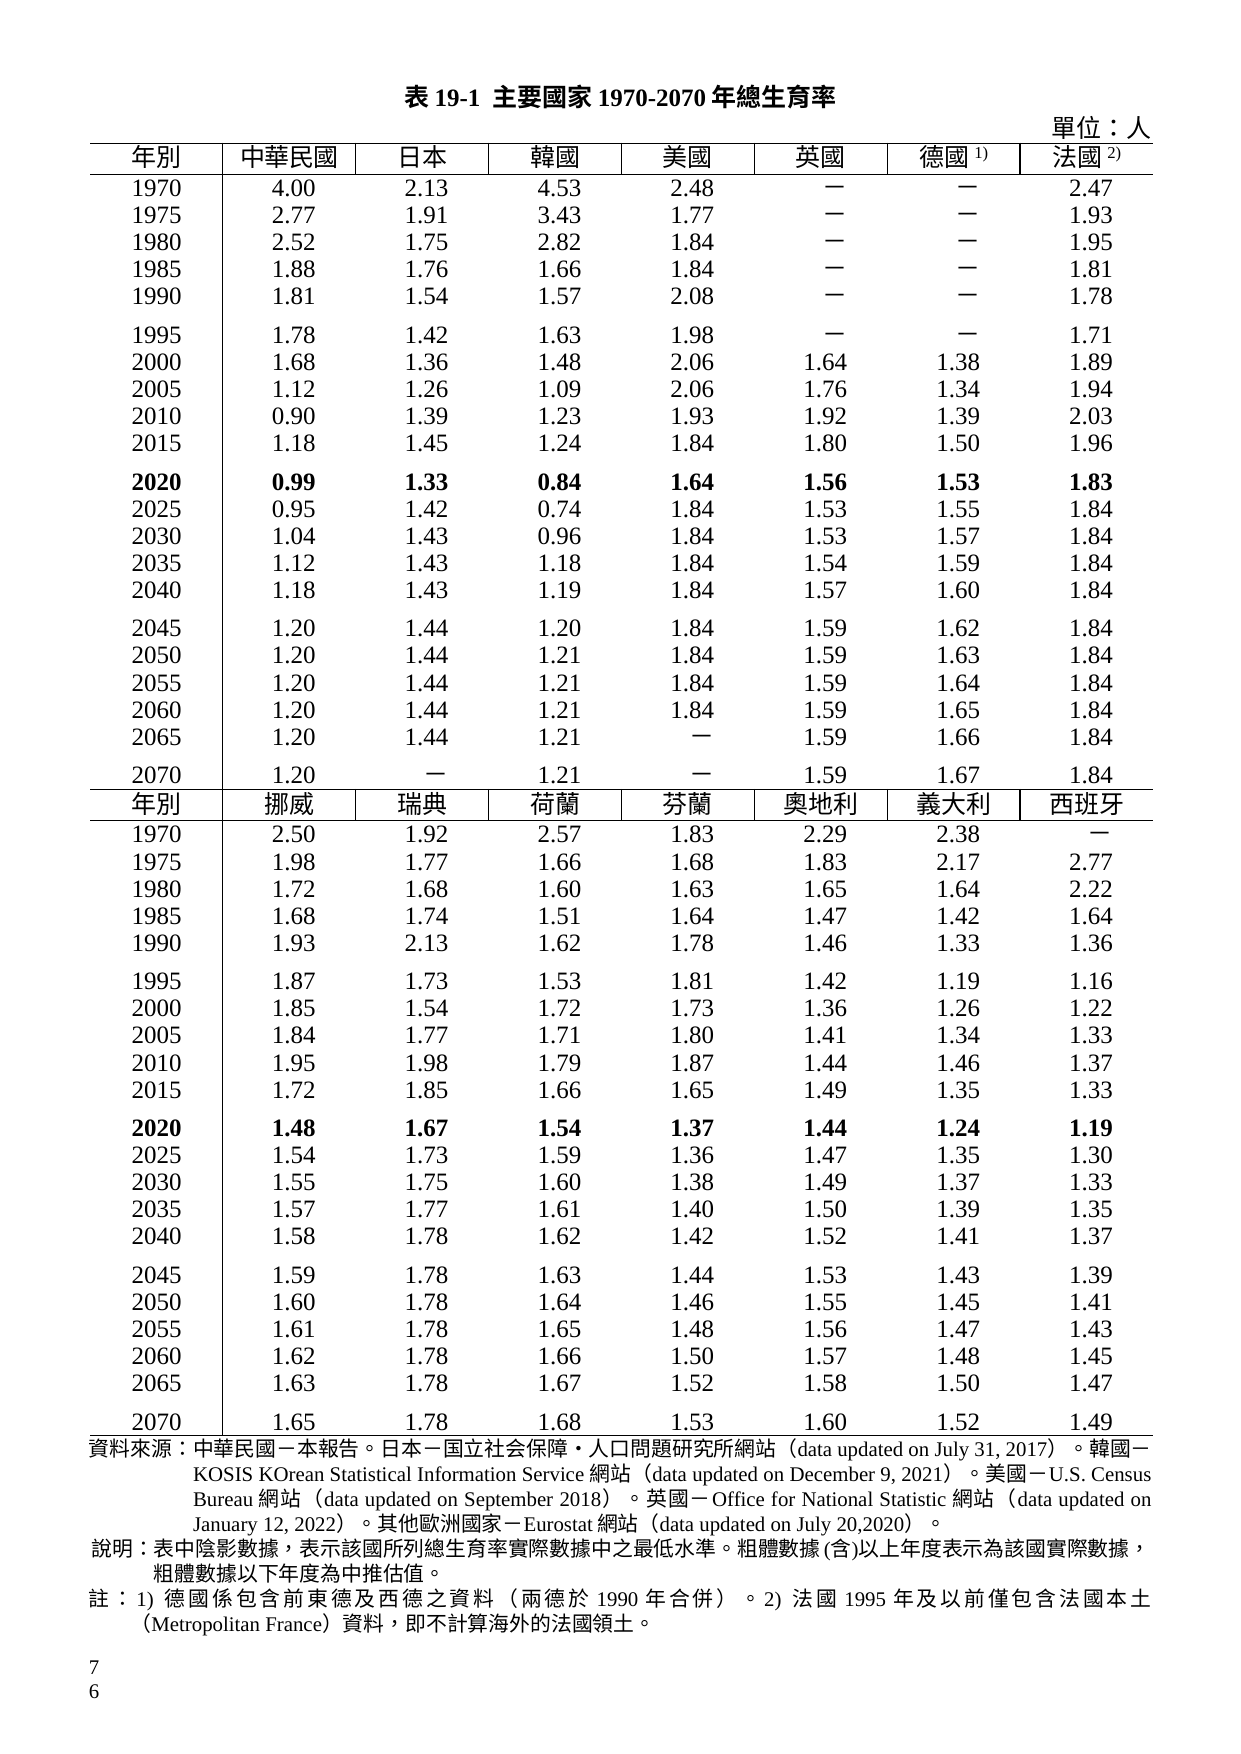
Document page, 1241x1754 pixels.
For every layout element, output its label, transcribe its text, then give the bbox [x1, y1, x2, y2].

table_cell 0.95 [223, 495, 356, 522]
table_cell 1.77 [356, 848, 488, 875]
table_cell 1.85 [356, 1076, 488, 1103]
table_cell 1.68 [489, 1397, 621, 1435]
table_cell 1.61 [489, 1196, 621, 1223]
table_cell 1.53 [754, 495, 887, 522]
table_cell 1.44 [356, 696, 488, 723]
table_cell 2055 [90, 1316, 222, 1343]
table_cell 1.67 [489, 1370, 621, 1397]
table_cell 1.84 [621, 669, 754, 696]
table_cell 2.03 [1020, 403, 1153, 430]
table_cell 1.72 [489, 995, 621, 1022]
table_cell 1.85 [223, 995, 356, 1022]
table_cell 2.29 [754, 821, 887, 848]
table_cell 1.78 [1020, 283, 1153, 310]
table_cell 1.45 [1020, 1343, 1153, 1370]
table_cell 1.44 [356, 669, 488, 696]
table_cell 1.21 [489, 696, 621, 723]
table_cell 1.37 [1020, 1223, 1153, 1250]
table_cell 3.43 [489, 202, 621, 229]
table_cell 1.84 [1020, 495, 1153, 522]
table_cell 1.53 [754, 1250, 887, 1289]
table_cell 1.84 [1020, 642, 1153, 669]
table_cell 1.72 [223, 875, 356, 902]
table_cell 1.66 [489, 1343, 621, 1370]
table_cell 2.13 [356, 930, 488, 957]
table_cell 1.46 [621, 1289, 754, 1316]
table_cell 1.84 [1020, 751, 1153, 789]
table_cell 1.84 [1020, 696, 1153, 723]
table_cell 2.06 [621, 376, 754, 403]
table_cell 2050 [90, 642, 222, 669]
table_cell 1.46 [887, 1049, 1020, 1076]
table_cell 1.66 [489, 1076, 621, 1103]
table_cell 1.73 [621, 995, 754, 1022]
table_cell 1.80 [754, 430, 887, 457]
table_cell 1.66 [489, 848, 621, 875]
table_cell － [754, 283, 887, 310]
table_cell 1.78 [356, 1223, 488, 1250]
table_cell 1.42 [621, 1223, 754, 1250]
table_cell 1.68 [223, 903, 356, 929]
table_cell 2020 [90, 457, 222, 495]
table_cell 1.62 [489, 1223, 621, 1250]
table_cell 1985 [90, 256, 222, 283]
table_cell 1.81 [621, 957, 754, 995]
table_cell 2040 [90, 1223, 222, 1250]
table_cell 1.63 [489, 310, 621, 349]
table_header 中華民國 [223, 144, 355, 174]
table_cell 1.78 [356, 1316, 488, 1343]
table_cell 2040 [90, 577, 222, 604]
table_cell 1.77 [356, 1196, 488, 1223]
table_cell 1.45 [356, 430, 488, 457]
table_cell 1.57 [489, 283, 621, 310]
table_cell 1.56 [754, 1316, 887, 1343]
table_cell 1.66 [887, 724, 1020, 751]
table_cell 1.44 [356, 604, 488, 642]
table_cell 1.78 [356, 1370, 488, 1397]
table_cell 1.68 [621, 848, 754, 875]
table_cell 1.40 [621, 1196, 754, 1223]
table_cell 1.65 [223, 1397, 356, 1435]
table_cell 1.60 [887, 577, 1020, 604]
table_cell 荷蘭 [489, 790, 621, 820]
table_cell 1.30 [1020, 1142, 1153, 1169]
table_cell 1.84 [621, 642, 754, 669]
table_cell 瑞典 [356, 790, 488, 820]
table_cell 1.84 [1020, 577, 1153, 604]
table_cell 1.54 [223, 1142, 356, 1169]
text 資料來源：中華民國－本報告。日本－国立社会保障・人口問題研究所網站（data updated on July 31, 2017）。韓國－KOSIS KOrean Statistical Information Service網站（data updated on December 9, 2021）。美國－U.S. Census Bureau網站（data updated on September 2018）。英國－Office for National Statistic網站（data updated on January 12, 2022）。其他歐洲國家－Eurostat網站（data updated on July 20,2020）。 [89, 1436, 1152, 1536]
table_cell 1.53 [489, 957, 621, 995]
table_cell 2000 [90, 349, 222, 376]
table_cell 1975 [90, 848, 222, 875]
table_cell 1.55 [887, 495, 1020, 522]
table_cell 2.50 [223, 821, 356, 848]
table_cell 1.18 [489, 550, 621, 577]
table_cell 1.65 [754, 875, 887, 902]
table_cell 1.37 [887, 1169, 1020, 1196]
table_cell 2025 [90, 1142, 222, 1169]
table_cell 2.82 [489, 229, 621, 256]
table_cell 1970 [90, 821, 222, 848]
table_cell 1.54 [489, 1104, 621, 1142]
table_cell 1980 [90, 875, 222, 902]
table_cell 1.21 [489, 669, 621, 696]
table_cell 2015 [90, 430, 222, 457]
table_cell 1.95 [1020, 229, 1153, 256]
table_cell 奧地利 [755, 790, 887, 820]
table_cell 1.16 [1020, 957, 1153, 995]
table_cell 1.57 [754, 577, 887, 604]
table_cell 1.47 [887, 1316, 1020, 1343]
table_cell － [754, 256, 887, 283]
table_cell 1.75 [356, 1169, 488, 1196]
table_cell 1.84 [621, 696, 754, 723]
table_cell 2.47 [1020, 175, 1153, 202]
table_cell 1.35 [1020, 1196, 1153, 1223]
table_cell 1.63 [489, 1250, 621, 1289]
table_cell － [754, 202, 887, 229]
table_cell 1.47 [754, 903, 887, 929]
table_cell 1.39 [1020, 1250, 1153, 1289]
table_cell 1.94 [1020, 376, 1153, 403]
table_cell 1.20 [223, 669, 356, 696]
table_cell 1.44 [621, 1250, 754, 1289]
table_cell 4.00 [223, 175, 356, 202]
table_cell 1.76 [754, 376, 887, 403]
table_cell 1.37 [1020, 1049, 1153, 1076]
table_cell 2000 [90, 995, 222, 1022]
table_cell 1.39 [887, 403, 1020, 430]
table_cell 1.50 [887, 430, 1020, 457]
table_cell 2.77 [223, 202, 356, 229]
table_cell 1.64 [489, 1289, 621, 1316]
table_cell 1.59 [754, 642, 887, 669]
table_cell 0.99 [223, 457, 356, 495]
table_cell 1.84 [1020, 724, 1153, 751]
table_cell 1.60 [489, 875, 621, 902]
table_cell － [887, 283, 1020, 310]
table_cell 1970 [90, 175, 222, 202]
table_cell 1.24 [887, 1104, 1020, 1142]
table_cell 2025 [90, 495, 222, 522]
table_cell 1.21 [489, 724, 621, 751]
table_cell 1.36 [754, 995, 887, 1022]
table_cell 1.61 [223, 1316, 356, 1343]
table_cell 1.43 [1020, 1316, 1153, 1343]
table_cell 1.52 [754, 1223, 887, 1250]
table_header 年別 [90, 144, 222, 174]
table_cell 0.84 [489, 457, 621, 495]
table_cell 1.53 [621, 1397, 754, 1435]
table_cell 1.43 [887, 1250, 1020, 1289]
table_cell 1990 [90, 283, 222, 310]
table_header 法國2) [1021, 144, 1153, 174]
table_cell 1.48 [887, 1343, 1020, 1370]
table_cell 挪威 [223, 790, 355, 820]
table_cell 1.36 [1020, 930, 1153, 957]
table_cell 1.55 [223, 1169, 356, 1196]
table_cell 1.59 [754, 696, 887, 723]
table_cell 1.50 [754, 1196, 887, 1223]
table_cell 1.33 [1020, 1076, 1153, 1103]
table_cell 1.76 [356, 256, 488, 283]
table_cell 1.64 [887, 669, 1020, 696]
table_cell 2045 [90, 1250, 222, 1289]
table_cell 1.44 [754, 1049, 887, 1076]
table_cell 1.41 [1020, 1289, 1153, 1316]
table_cell 1.84 [621, 229, 754, 256]
table_cell 義大利 [888, 790, 1019, 820]
table_cell 2.38 [887, 821, 1020, 848]
table_cell 1.33 [1020, 1169, 1153, 1196]
table_cell 1.57 [754, 1343, 887, 1370]
table_cell 1.59 [754, 751, 887, 789]
table_cell 1.73 [356, 957, 488, 995]
table_cell 2.48 [621, 175, 754, 202]
table_cell 2.06 [621, 349, 754, 376]
table_header 美國 [622, 144, 754, 174]
table_cell 1.43 [356, 577, 488, 604]
table_cell 1.42 [754, 957, 887, 995]
table_cell 1.20 [223, 724, 356, 751]
table_cell 1.65 [489, 1316, 621, 1343]
table_cell 2030 [90, 523, 222, 549]
table_cell 1.38 [621, 1169, 754, 1196]
table_cell 1.58 [754, 1370, 887, 1397]
table_cell 1.64 [621, 457, 754, 495]
table_cell 1.93 [621, 403, 754, 430]
table_cell 1.42 [356, 310, 488, 349]
table_cell 1.88 [223, 256, 356, 283]
text 表19-1 主要國家1970-2070年總生育率 [89, 77, 1152, 114]
table_header 韓國 [489, 144, 621, 174]
table_cell 2060 [90, 696, 222, 723]
table_cell 2.52 [223, 229, 356, 256]
table_cell 1.48 [489, 349, 621, 376]
table_cell 1.60 [754, 1397, 887, 1435]
table_cell 1.04 [223, 523, 356, 549]
table_cell 1.74 [356, 903, 488, 929]
table_cell 1.55 [754, 1289, 887, 1316]
table_cell 2055 [90, 669, 222, 696]
table_cell 1.84 [223, 1022, 356, 1049]
table_cell 1.54 [754, 550, 887, 577]
table_cell 1.77 [621, 202, 754, 229]
table_cell 1.66 [489, 256, 621, 283]
table_cell 1.09 [489, 376, 621, 403]
table_cell 1.50 [621, 1343, 754, 1370]
table_cell 1.45 [887, 1289, 1020, 1316]
table_cell 1.12 [223, 376, 356, 403]
table_cell 1.41 [887, 1223, 1020, 1250]
table_cell 1.49 [1020, 1397, 1153, 1435]
table_cell 4.53 [489, 175, 621, 202]
table_cell 1.52 [887, 1397, 1020, 1435]
table_cell 1.65 [887, 696, 1020, 723]
table_cell 1.64 [621, 903, 754, 929]
table_cell 1.67 [356, 1104, 488, 1142]
table_cell 1.48 [621, 1316, 754, 1343]
table_cell 1.36 [621, 1142, 754, 1169]
table_cell 2010 [90, 1049, 222, 1076]
table_cell 1.83 [621, 821, 754, 848]
table_cell 1.58 [223, 1223, 356, 1250]
table_cell 2.17 [887, 848, 1020, 875]
text 註：1) 德國係包含前東德及西德之資料（兩德於1990年合併）。2) 法國1995年及以前僅包含法國本土（Metropolitan France）資料，即不計算海外的法國領土。 [89, 1586, 1152, 1636]
table_cell 0.74 [489, 495, 621, 522]
table_cell 1975 [90, 202, 222, 229]
table_cell 1.19 [887, 957, 1020, 995]
table_cell 1.39 [356, 403, 488, 430]
table_cell 1.67 [887, 751, 1020, 789]
table_cell 1.35 [887, 1076, 1020, 1103]
table_cell 1.93 [223, 930, 356, 957]
table_cell 1.87 [621, 1049, 754, 1076]
table_cell 年別 [90, 790, 222, 820]
table_cell 1995 [90, 310, 222, 349]
table_cell 1.62 [223, 1343, 356, 1370]
table_cell 1.71 [489, 1022, 621, 1049]
table_cell 1.95 [223, 1049, 356, 1076]
table_cell 1990 [90, 930, 222, 957]
table_cell 1.83 [754, 848, 887, 875]
table_cell 1.54 [356, 283, 488, 310]
table_cell 1.20 [223, 751, 356, 789]
table_cell 1.68 [223, 349, 356, 376]
table_cell 1.49 [754, 1076, 887, 1103]
table_cell 1.92 [356, 821, 488, 848]
table_cell 2015 [90, 1076, 222, 1103]
table_cell 2005 [90, 1022, 222, 1049]
table_cell 1.84 [1020, 604, 1153, 642]
table_cell 2035 [90, 550, 222, 577]
table_cell 2.22 [1020, 875, 1153, 902]
table_cell 1.24 [489, 430, 621, 457]
table_cell 芬蘭 [622, 790, 754, 820]
text 說明：表中陰影數據，表示該國所列總生育率實際數據中之最低水準。粗體數據(含)以上年度表示為該國實際數據，粗體數據以下年度為中推估值。 [91, 1536, 1152, 1586]
table_cell 2030 [90, 1169, 222, 1196]
table_cell 0.96 [489, 523, 621, 549]
table_cell 1.47 [1020, 1370, 1153, 1397]
table_cell 1.59 [223, 1250, 356, 1289]
table_cell 1.42 [356, 495, 488, 522]
table_cell 1.34 [887, 376, 1020, 403]
table_cell － [887, 229, 1020, 256]
table_cell 1.65 [621, 1076, 754, 1103]
table_cell 1.43 [356, 550, 488, 577]
table_cell 2.77 [1020, 848, 1153, 875]
table_cell 1.33 [887, 930, 1020, 957]
table_cell 1.19 [489, 577, 621, 604]
table_cell 2.13 [356, 175, 488, 202]
table_cell 1.56 [754, 457, 887, 495]
table_cell 1995 [90, 957, 222, 995]
table_cell 1.87 [223, 957, 356, 995]
table_cell 1.18 [223, 430, 356, 457]
table_cell 1.84 [621, 604, 754, 642]
table_cell 1.34 [887, 1022, 1020, 1049]
table_cell 2070 [90, 751, 222, 789]
table_cell 1.83 [1020, 457, 1153, 495]
table_cell 1.78 [621, 930, 754, 957]
table_cell 2020 [90, 1104, 222, 1142]
table_cell － [754, 175, 887, 202]
table_cell 1.64 [887, 875, 1020, 902]
table_cell 1.44 [754, 1104, 887, 1142]
table_cell 1985 [90, 903, 222, 929]
table_cell 1.89 [1020, 349, 1153, 376]
table_cell 1.64 [1020, 903, 1153, 929]
table_header 日本 [356, 144, 488, 174]
table_cell 2005 [90, 376, 222, 403]
table_cell 1.59 [489, 1142, 621, 1169]
table_cell 2070 [90, 1397, 222, 1435]
table_cell 2045 [90, 604, 222, 642]
table_cell 1.64 [754, 349, 887, 376]
table_cell 1.20 [223, 642, 356, 669]
table_cell 1.48 [223, 1104, 356, 1142]
table_cell － [356, 751, 488, 789]
table_cell 1.54 [356, 995, 488, 1022]
table_cell 1980 [90, 229, 222, 256]
table_cell 2060 [90, 1343, 222, 1370]
table_cell 1.78 [356, 1397, 488, 1435]
table_cell 2035 [90, 1196, 222, 1223]
table_cell 1.84 [621, 523, 754, 549]
table_cell 1.84 [621, 430, 754, 457]
table_cell 1.41 [754, 1022, 887, 1049]
table_cell 1.57 [223, 1196, 356, 1223]
table_cell 1.78 [223, 310, 356, 349]
table_cell 1.80 [621, 1022, 754, 1049]
table_cell 1.84 [621, 495, 754, 522]
table_cell 2010 [90, 403, 222, 430]
table_cell 1.59 [887, 550, 1020, 577]
table_cell 1.81 [223, 283, 356, 310]
table_cell 1.98 [621, 310, 754, 349]
table_cell － [1020, 821, 1153, 848]
table_cell 1.35 [887, 1142, 1020, 1169]
table_cell 1.93 [1020, 202, 1153, 229]
table_cell 1.33 [1020, 1022, 1153, 1049]
table_cell 1.60 [489, 1169, 621, 1196]
table_cell 1.98 [356, 1049, 488, 1076]
table_cell 1.63 [887, 642, 1020, 669]
table_cell 1.46 [754, 930, 887, 957]
table_cell 2065 [90, 1370, 222, 1397]
table_cell 1.98 [223, 848, 356, 875]
table_cell 1.71 [1020, 310, 1153, 349]
table_cell 1.79 [489, 1049, 621, 1076]
table_cell 1.84 [621, 550, 754, 577]
table_cell 1.52 [621, 1370, 754, 1397]
table_cell 1.78 [356, 1343, 488, 1370]
table_cell 1.26 [887, 995, 1020, 1022]
table_cell 1.20 [223, 696, 356, 723]
table_cell 西班牙 [1021, 790, 1153, 820]
table_cell 1.72 [223, 1076, 356, 1103]
table_cell 1.75 [356, 229, 488, 256]
table_cell 1.96 [1020, 430, 1153, 457]
table_cell 1.81 [1020, 256, 1153, 283]
table_cell 1.49 [754, 1169, 887, 1196]
table_cell － [887, 175, 1020, 202]
table_cell 1.84 [1020, 669, 1153, 696]
table_cell 1.60 [223, 1289, 356, 1316]
table_cell 1.57 [887, 523, 1020, 549]
table_cell 1.20 [489, 604, 621, 642]
table_cell 1.63 [621, 875, 754, 902]
table_cell 1.20 [223, 604, 356, 642]
table_cell 1.44 [356, 642, 488, 669]
table_cell 1.47 [754, 1142, 887, 1169]
table_cell － [887, 310, 1020, 349]
table_cell 1.84 [621, 577, 754, 604]
table_cell 1.78 [356, 1289, 488, 1316]
table_cell 1.12 [223, 550, 356, 577]
table_cell 1.18 [223, 577, 356, 604]
table_cell － [754, 229, 887, 256]
table_cell 1.23 [489, 403, 621, 430]
table_cell 1.59 [754, 604, 887, 642]
table_cell 1.53 [754, 523, 887, 549]
table_cell － [754, 310, 887, 349]
table_cell 1.37 [621, 1104, 754, 1142]
table_cell 1.50 [887, 1370, 1020, 1397]
table_cell 1.39 [887, 1196, 1020, 1223]
table_cell 1.84 [1020, 550, 1153, 577]
table_cell 2065 [90, 724, 222, 751]
table_cell 1.26 [356, 376, 488, 403]
table_cell 1.73 [356, 1142, 488, 1169]
table_cell 1.53 [887, 457, 1020, 495]
table_cell 1.84 [1020, 523, 1153, 549]
table_cell 1.19 [1020, 1104, 1153, 1142]
table_cell 1.21 [489, 751, 621, 789]
table_cell 1.63 [223, 1370, 356, 1397]
table_cell 2.08 [621, 283, 754, 310]
table_cell － [887, 256, 1020, 283]
table_cell － [621, 724, 754, 751]
table_cell 1.36 [356, 349, 488, 376]
table_cell 1.68 [356, 875, 488, 902]
table_header 英國 [755, 144, 887, 174]
table_cell 1.43 [356, 523, 488, 549]
table_cell － [621, 751, 754, 789]
table_cell － [887, 202, 1020, 229]
table_cell 0.90 [223, 403, 356, 430]
table_cell 2.57 [489, 821, 621, 848]
table_cell 1.22 [1020, 995, 1153, 1022]
table_cell 1.92 [754, 403, 887, 430]
table_cell 1.77 [356, 1022, 488, 1049]
table_cell 1.38 [887, 349, 1020, 376]
table_cell 1.42 [887, 903, 1020, 929]
table_cell 1.33 [356, 457, 488, 495]
table_cell 1.59 [754, 724, 887, 751]
table_cell 1.21 [489, 642, 621, 669]
table_header 德國1) [888, 144, 1019, 174]
table_cell 2050 [90, 1289, 222, 1316]
table_cell 1.78 [356, 1250, 488, 1289]
table_cell 1.62 [887, 604, 1020, 642]
table_cell 1.84 [621, 256, 754, 283]
text 單位：人 [89, 117, 1152, 142]
table_cell 1.59 [754, 669, 887, 696]
table_cell 1.51 [489, 903, 621, 929]
table_cell 1.62 [489, 930, 621, 957]
table_cell 1.44 [356, 724, 488, 751]
table_cell 1.91 [356, 202, 488, 229]
